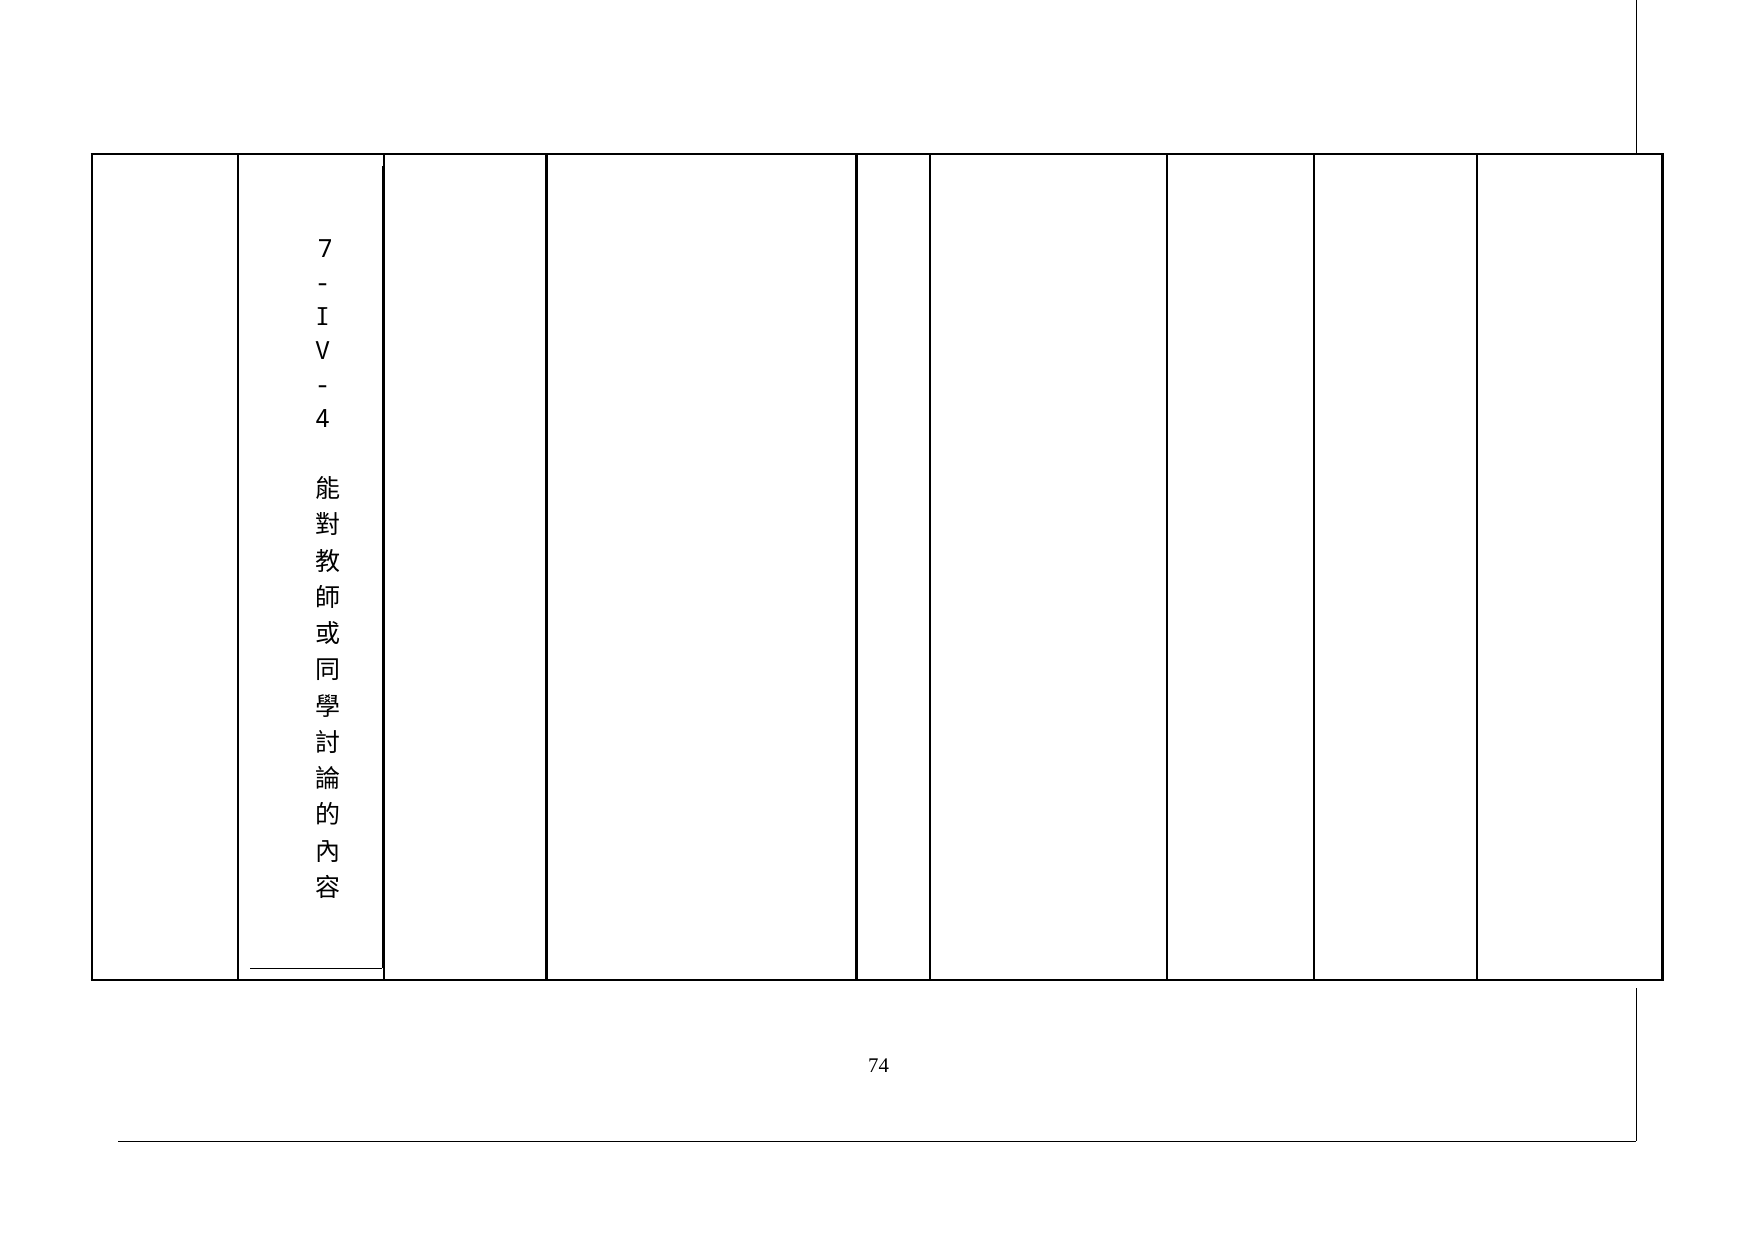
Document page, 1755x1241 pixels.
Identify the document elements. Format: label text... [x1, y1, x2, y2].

table_cell [385, 155, 545, 979]
table_cell [858, 155, 929, 979]
table_cell 7-IV-4 能對教師或同學討論的內容 [239, 155, 383, 979]
table_cell [93, 155, 237, 979]
table_cell [1315, 155, 1476, 979]
table_cell [1168, 155, 1313, 979]
table_cell [931, 155, 1166, 979]
table_cell [548, 155, 855, 979]
table_cell [1478, 155, 1661, 979]
